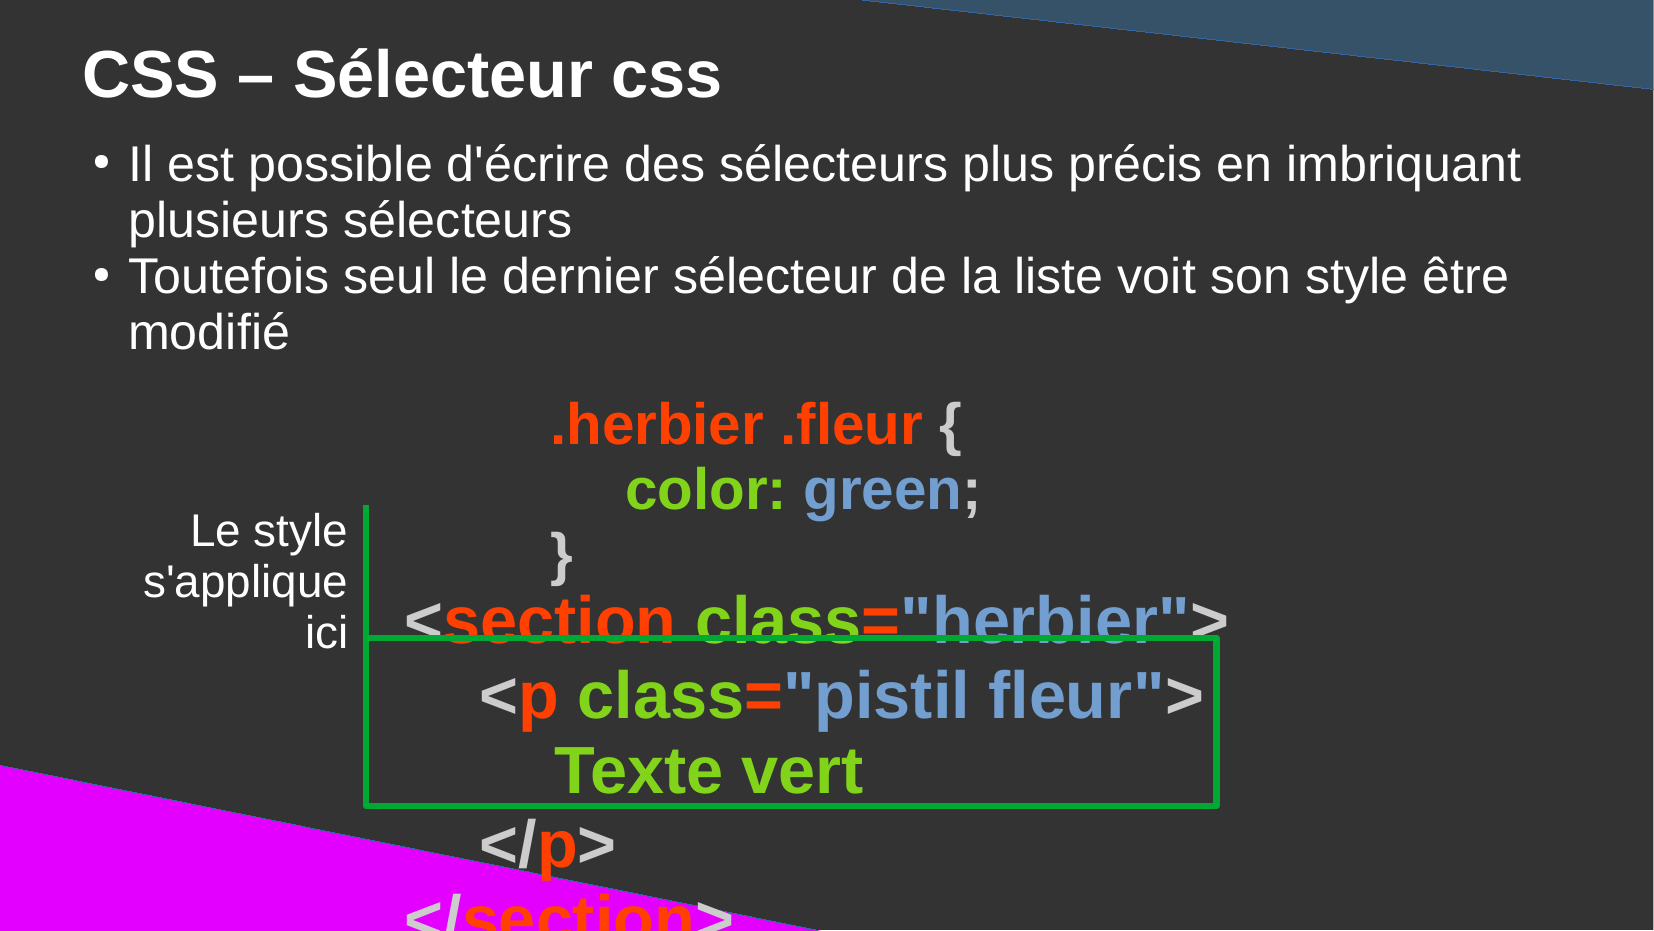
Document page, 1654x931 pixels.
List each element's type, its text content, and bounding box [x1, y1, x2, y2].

title CSS – Sélecteur css [82, 37, 1571, 114]
text_box [0, 765, 389, 931]
list Il est possible d'écrire des sélecteurs plus précis en imbriquant plusieurs sélecteurs Toutefois seul le dernier sélecteur de la liste voit son style être modifié [80, 135, 1605, 364]
text_box [862, 0, 1654, 90]
text_box .herbier .fleur { color: green; } [535, 384, 1099, 575]
text_box <section class="herbier"> <p class="pistil fleur"> Texte vert </p> </section> [389, 575, 1264, 931]
text_box <section class="herbier"> <p class="pistil fleur"> Texte vert </p> </section> [389, 641, 1213, 803]
title Le style s'applique ici [124, 504, 349, 659]
